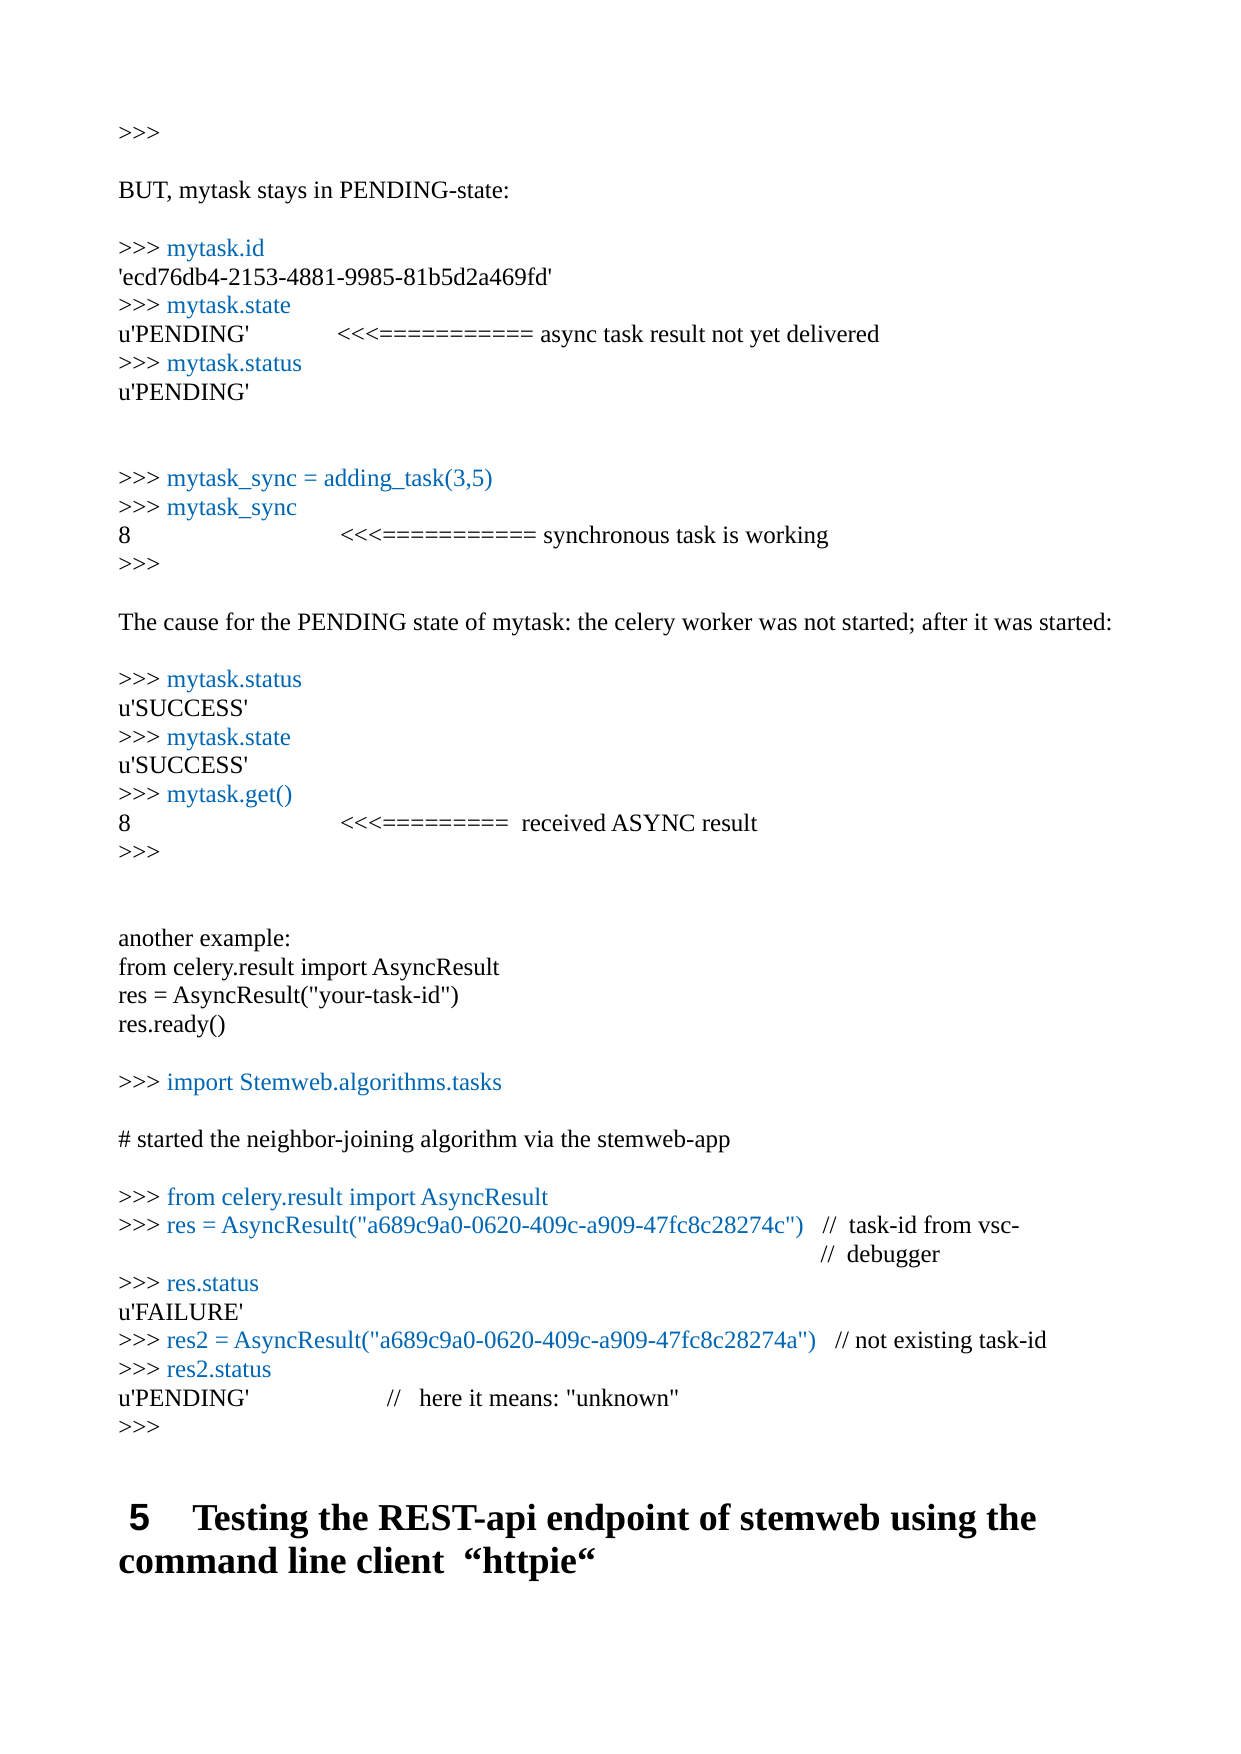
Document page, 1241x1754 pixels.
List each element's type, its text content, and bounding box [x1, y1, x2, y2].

text >>> res2.status [118, 1354, 1122, 1383]
text >>> res2 = AsyncResult("a689c9a0-0620-409c-a909-47fc8c28274a") // not existing task-id [118, 1326, 1122, 1354]
text another example: [118, 923, 1122, 952]
text 8 <<<=========== synchronous task is working [118, 521, 1122, 549]
text >>> mytask.status [118, 348, 1122, 377]
text >>> from celery.result import AsyncResult [118, 1182, 1122, 1211]
text >>> mytask_sync = adding_task(3,5) [118, 463, 1122, 492]
text >>> [118, 118, 1122, 147]
subtitle Testing the REST-api endpoint of stemweb using the command line client “httpie“ [118, 1494, 1122, 1582]
text >>> res = AsyncResult("a689c9a0-0620-409c-a909-47fc8c28274c") // task-id from vsc- // debugger [118, 1211, 1122, 1268]
text >>> [118, 837, 1122, 866]
text u'SUCCESS' [118, 751, 1122, 779]
text >>> mytask.state [118, 291, 1122, 319]
text >>> mytask.get() [118, 779, 1122, 808]
text u'PENDING' // here it means: "unknown" [118, 1383, 1122, 1412]
text u'FAILURE' [118, 1297, 1122, 1326]
text res.ready() [118, 1009, 1122, 1038]
text 'ecd76db4-2153-4881-9985-81b5d2a469fd' [118, 262, 1122, 291]
text # started the neighbor-joining algorithm via the stemweb-app [118, 1124, 1122, 1153]
text >>> [118, 549, 1122, 578]
text >>> import Stemweb.algorithms.tasks [118, 1067, 1122, 1096]
text res = AsyncResult("your-task-id") [118, 981, 1122, 1009]
text 8 <<<========= received ASYNC result [118, 808, 1122, 837]
text >>> mytask.id [118, 233, 1122, 262]
text >>> [118, 1412, 1122, 1441]
text BUT, mytask stays in PENDING-state: [118, 176, 1122, 204]
text >>> mytask.status [118, 664, 1122, 693]
text The cause for the PENDING state of mytask: the celery worker was not started; after it was started: [118, 607, 1122, 636]
text >>> mytask.state [118, 722, 1122, 751]
text u'PENDING' [118, 377, 1122, 406]
text >>> res.status [118, 1268, 1122, 1297]
text from celery.result import AsyncResult [118, 952, 1122, 981]
text >>> mytask_sync [118, 492, 1122, 521]
text u'PENDING' <<<=========== async task result not yet delivered [118, 319, 1122, 348]
text u'SUCCESS' [118, 693, 1122, 722]
